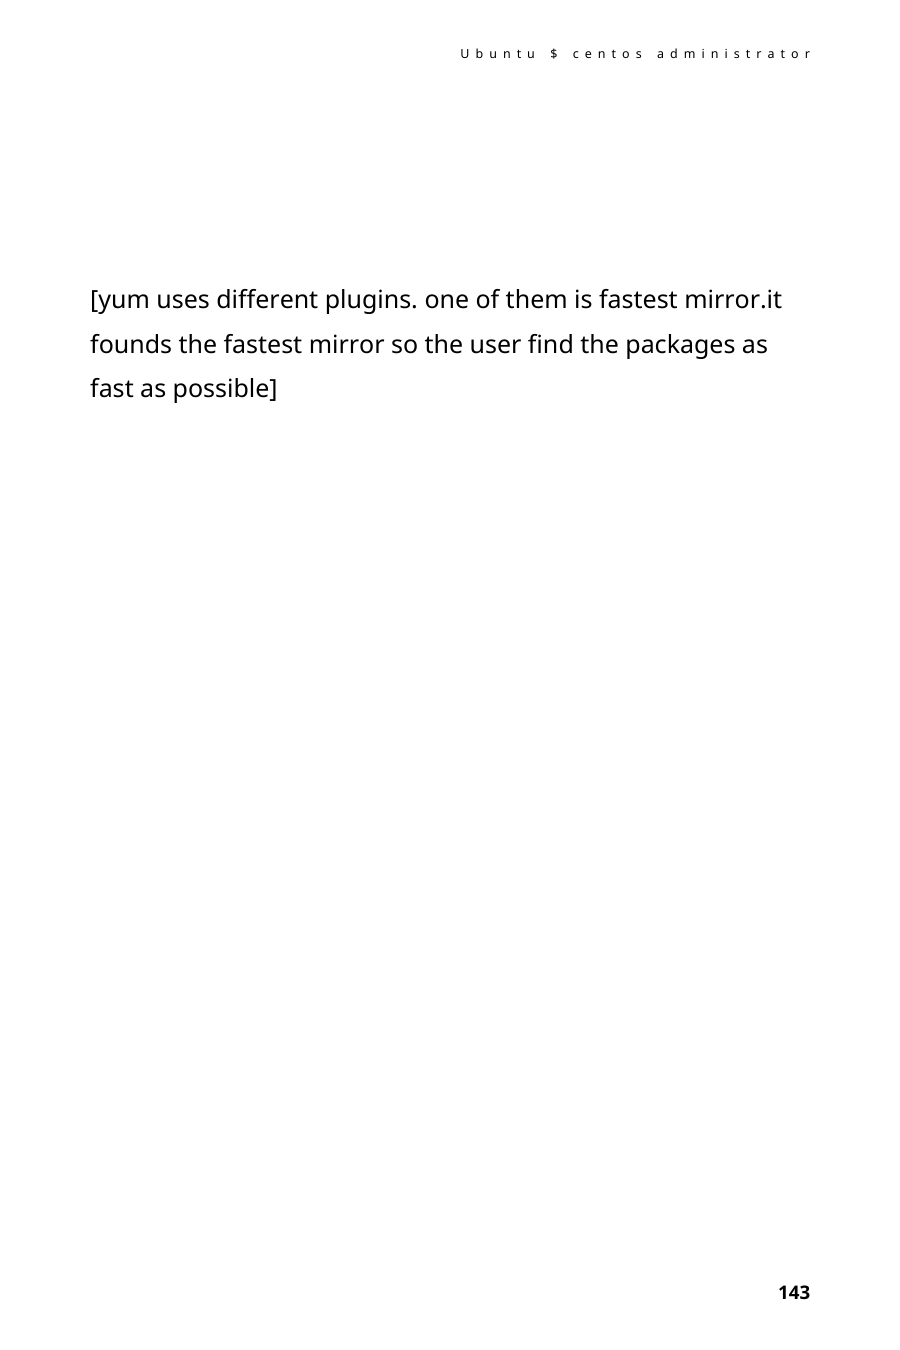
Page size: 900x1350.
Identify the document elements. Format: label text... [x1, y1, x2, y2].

text [yum uses different plugins. one of them is fastest mirror.it founds the fastest mirror so the user find the packages as fast as possible] [90, 282, 810, 405]
